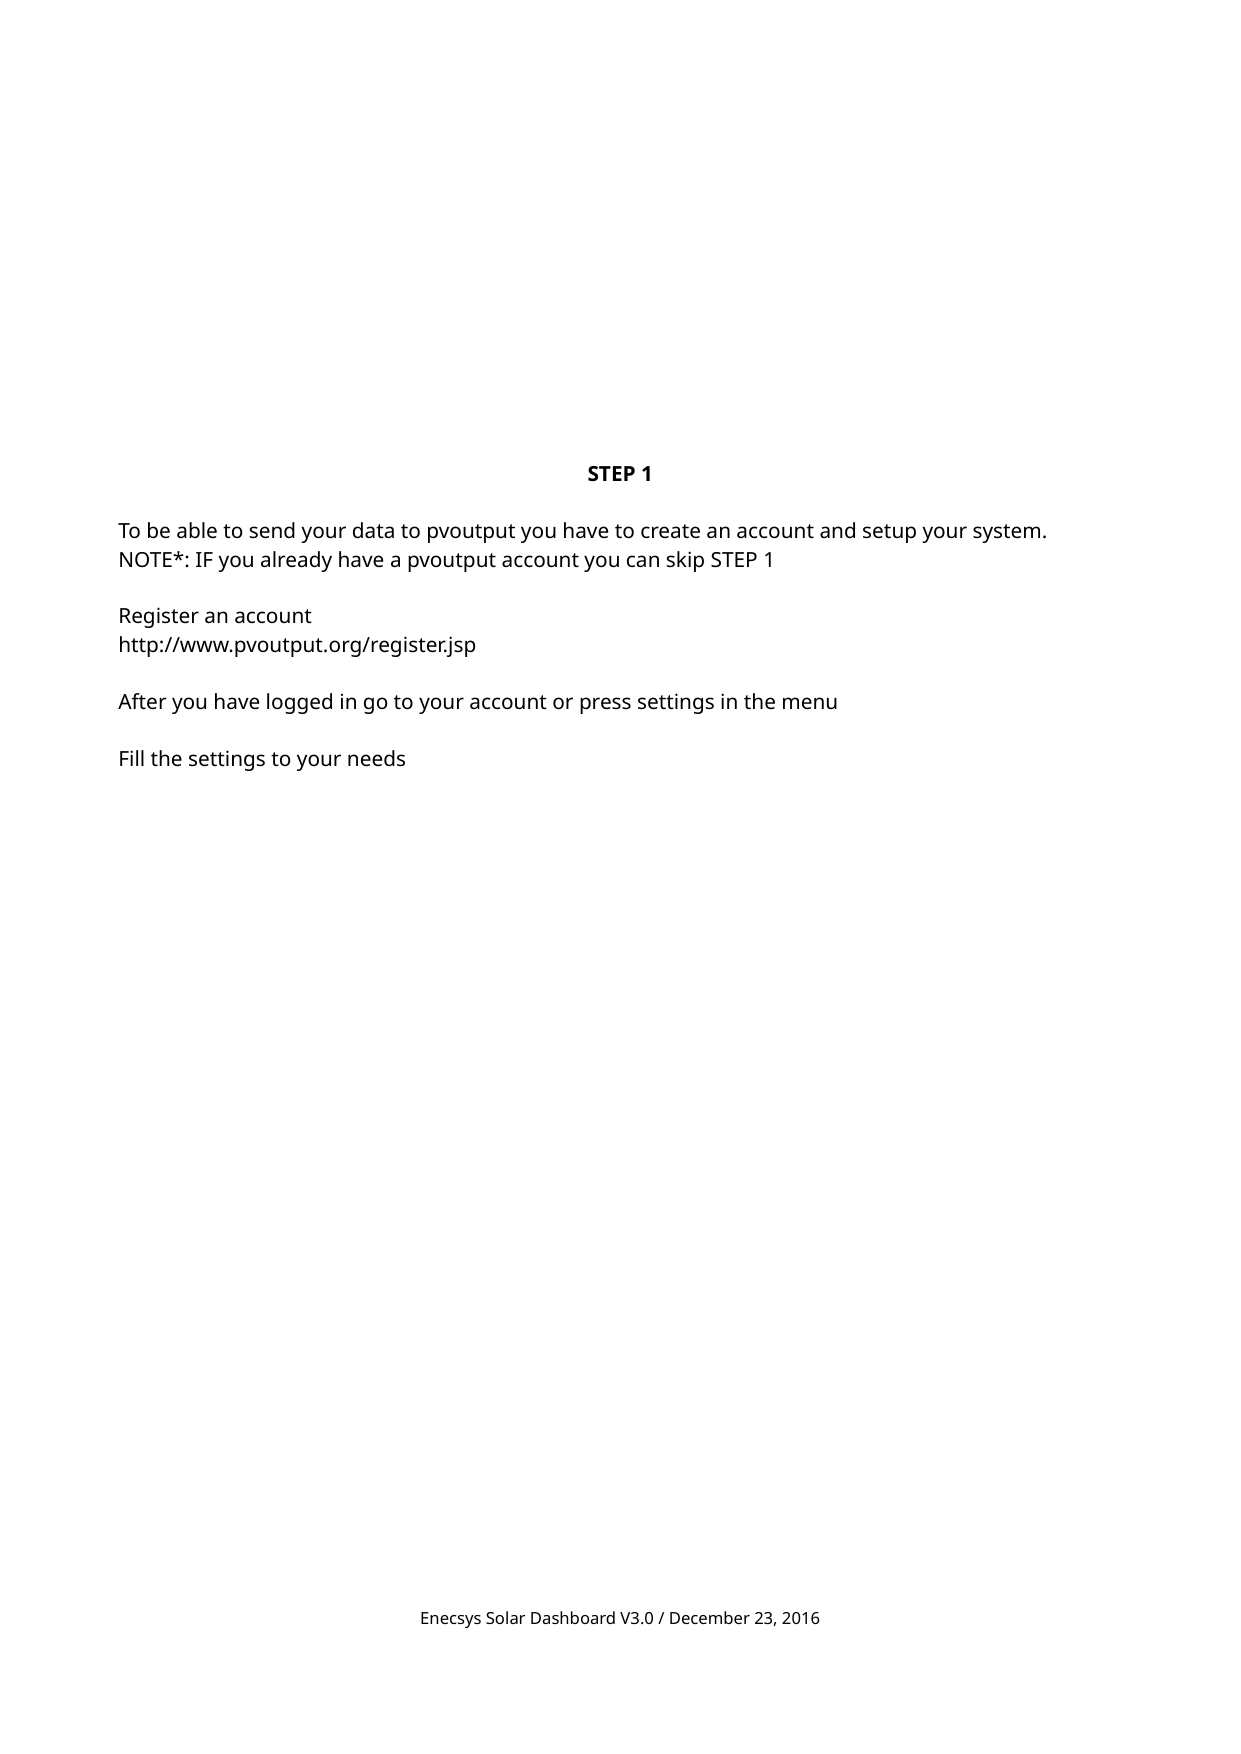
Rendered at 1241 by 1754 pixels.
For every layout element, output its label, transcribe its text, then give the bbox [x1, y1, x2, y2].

text STEP 1 [118, 459, 1122, 488]
text NOTE*: IF you already have a pvoutput account you can skip STEP 1 [118, 545, 1122, 573]
text http://www.pvoutput.org/register.jsp [118, 630, 1122, 658]
text Fill the settings to your needs [118, 744, 1122, 772]
text Register an account [118, 602, 1122, 630]
text To be able to send your data to pvoutput you have to create an account and setup your system. [118, 516, 1122, 545]
text After you have logged in go to your account or press settings in the menu [118, 687, 1122, 715]
